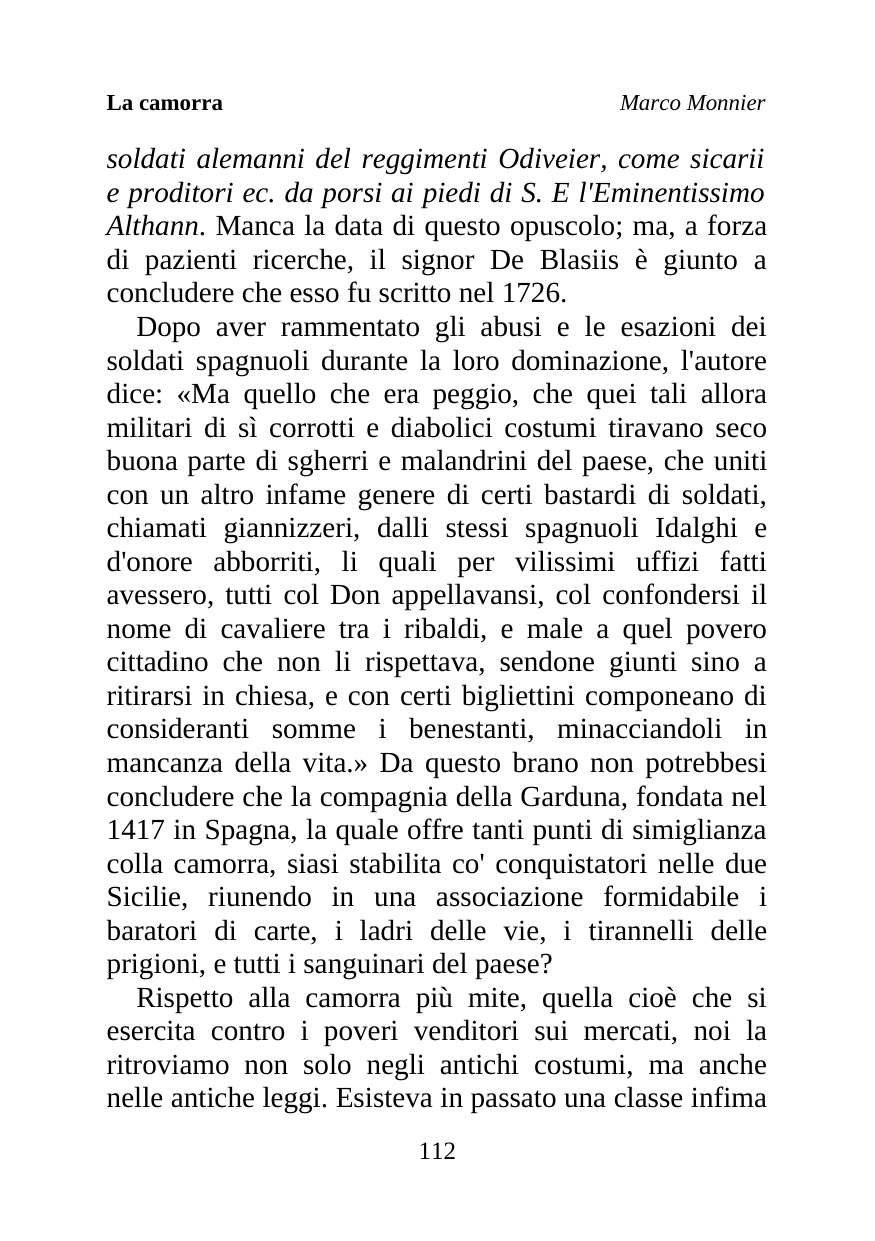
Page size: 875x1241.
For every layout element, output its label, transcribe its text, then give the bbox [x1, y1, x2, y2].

text Rispetto alla camorra più mite, quella cioè che si esercita contro i poveri venditori sui mercati, noi la ritroviamo non solo negli antichi costumi, ma anche nelle antiche leggi. Esisteva in passato una classe infima [106, 980, 768, 1114]
text soldati alemanni del reggimenti Odiveier, come sicarii e proditori ec. da porsi ai piedi di S. E l'Eminentissimo Althann. Manca la data di questo opuscolo; ma, a forza di pazienti ricerche, il signor De Blasiis è giunto a concludere che esso fu scritto nel 1726. [106, 141, 768, 309]
text Dopo aver rammentato gli abusi e le esazioni dei soldati spagnuoli durante la loro dominazione, l'autore dice: «Ma quello che era peggio, che quei tali allora militari di sì corrotti e diabolici costumi tiravano seco buona parte di sgherri e malandrini del paese, che uniti con un altro infame genere di certi bastardi di soldati, chiamati giannizzeri, dalli stessi spagnuoli Idalghi e d'onore abborriti, li quali per vilissimi uffizi fatti avessero, tutti col Don appellavansi, col confondersi il nome di cavaliere tra i ribaldi, e male a quel povero cittadino che non li rispettava, sendone giunti sino a ritirarsi in chiesa, e con certi bigliettini componeano di consideranti somme i benestanti, minacciandoli in mancanza della vita.» Da questo brano non potrebbesi concludere che la compagnia della Garduna, fondata nel 1417 in Spagna, la quale offre tanti punti di simiglianza colla camorra, siasi stabilita co' conquistatori nelle due Sicilie, riunendo in una associazione formidabile i baratori di carte, i ladri delle vie, i tirannelli delle prigioni, e tutti i sanguinari del paese? [106, 309, 768, 980]
